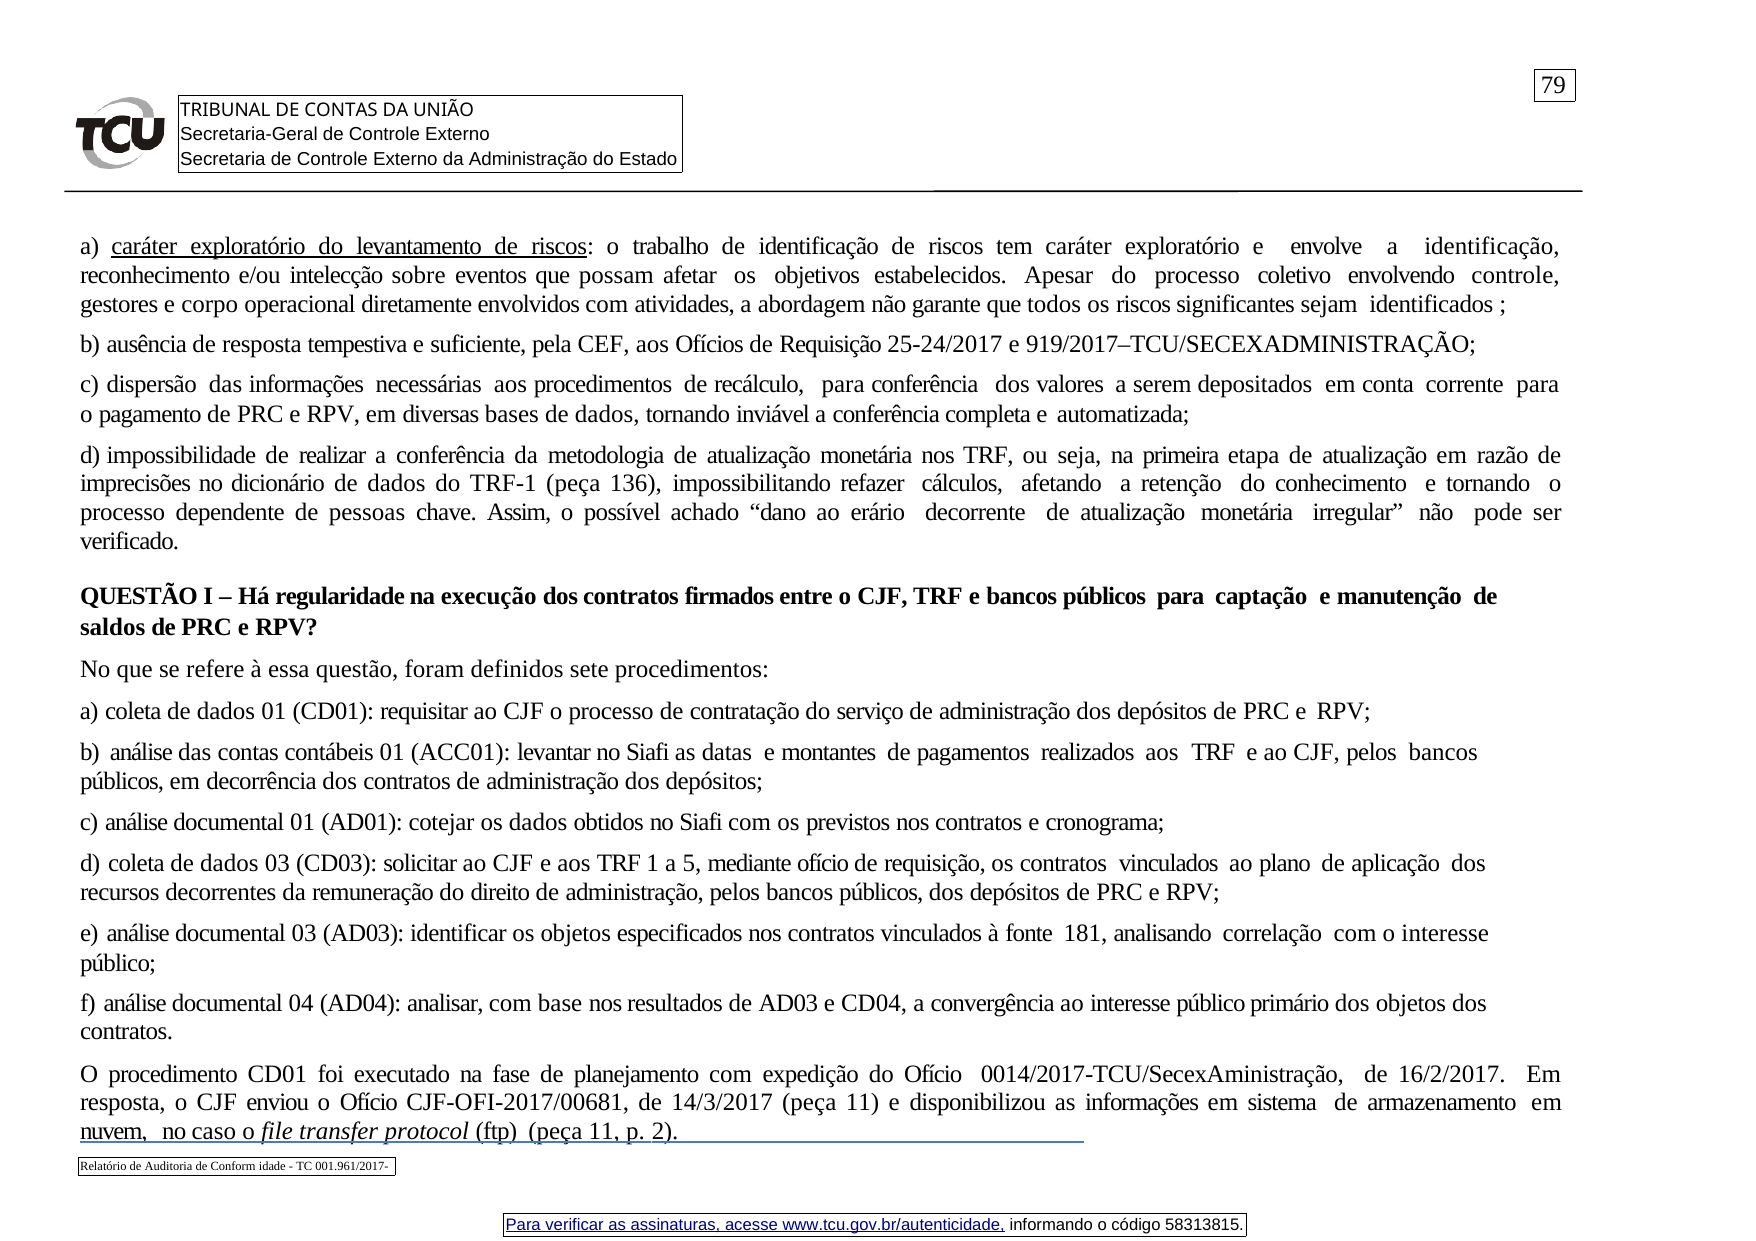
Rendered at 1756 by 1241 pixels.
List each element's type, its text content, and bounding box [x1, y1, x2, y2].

list análise documental 03 (AD03): identificar os objetos especificados nos contratos vinculados à fonte 181, analisando correlação com o interesse público; [80, 918, 1560, 976]
list impossibilidade de realizar a conferência da metodologia de atualização monetária nos TRF, ou seja, na primeira etapa de atualização em razão de imprecisões no dicionário de dados do TRF-1 (peça 136), impossibilitando refazer cálculos, afetando a retenção do conhecimento e tornando o processo dependente de pessoas chave. Assim, o possível achado “dano ao erário decorrente de atualização monetária irregular” não pode ser verificado. [80, 440, 1562, 555]
list análise documental 04 (AD04): analisar, com base nos resultados de AD03 e CD04, a convergência ao interesse público primário dos objetos dos contratos. [80, 989, 1562, 1045]
list análise documental 01 (AD01): cotejar os dados obtidos no Siafi com os previstos nos contratos e cronograma; [79, 807, 1574, 836]
list ausência de resposta tempestiva e suficiente, pela CEF, aos Ofícios de Requisição 25-24/2017 e 919/2017–TCU/SECEXADMINISTRAÇÃO; [80, 329, 1574, 358]
list coleta de dados 01 (CD01): requisitar ao CJF o processo de contratação do serviço de administração dos depósitos de PRC e RPV; [79, 696, 1574, 725]
list coleta de dados 03 (CD03): solicitar ao CJF e aos TRF 1 a 5, mediante ofício de requisição, os contratos vinculados ao plano de aplicação dos recursos decorrentes da remuneração do direito de administração, pelos bancos públicos, dos depósitos de PRC e RPV; [80, 848, 1561, 906]
list dispersão das informações necessárias aos procedimentos de recálculo, para conferência dos valores a serem depositados em conta corrente para o pagamento de PRC e RPV, em diversas bases de dados, tornando inviável a conferência completa e automatizada; [80, 369, 1560, 428]
picture [75, 97, 165, 169]
list caráter exploratório do levantamento de riscos: o trabalho de identificação de riscos tem caráter exploratório e envolve a identificação, reconhecimento e/ou intelecção sobre eventos que possam afetar os objetivos estabelecidos. Apesar do processo coletivo envolvendo controle, gestores e corpo operacional diretamente envolvidos com atividades, a abordagem não garante que todos os riscos significantes sejam identificados ; [80, 231, 1560, 317]
subtitle QUESTÃO I – Há regularidade na execução dos contratos firmados entre o CJF, TRF e bancos públicos para captação e manutenção de saldos de PRC e RPV? [80, 581, 1553, 641]
text O procedimento CD01 foi executado na fase de planejamento com expedição do Ofício 0014/2017-TCU/SecexAministração, de 16/2/2017. Em resposta, o CJF enviou o Ofício CJF-OFI-2017/00681, de 14/3/2017 (peça 11) e disponibilizou as informações em sistema de armazenamento em nuvem, no caso o file transfer protocol (ftp) (peça 11, p. 2). [80, 1059, 1562, 1145]
text No que se refere à essa questão, foram definidos sete procedimentos: [80, 654, 1574, 682]
list análise das contas contábeis 01 (ACC01): levantar no Siafi as datas e montantes de pagamentos realizados aos TRF e ao CJF, pelos bancos públicos, em decorrência dos contratos de administração dos depósitos; [80, 737, 1560, 795]
